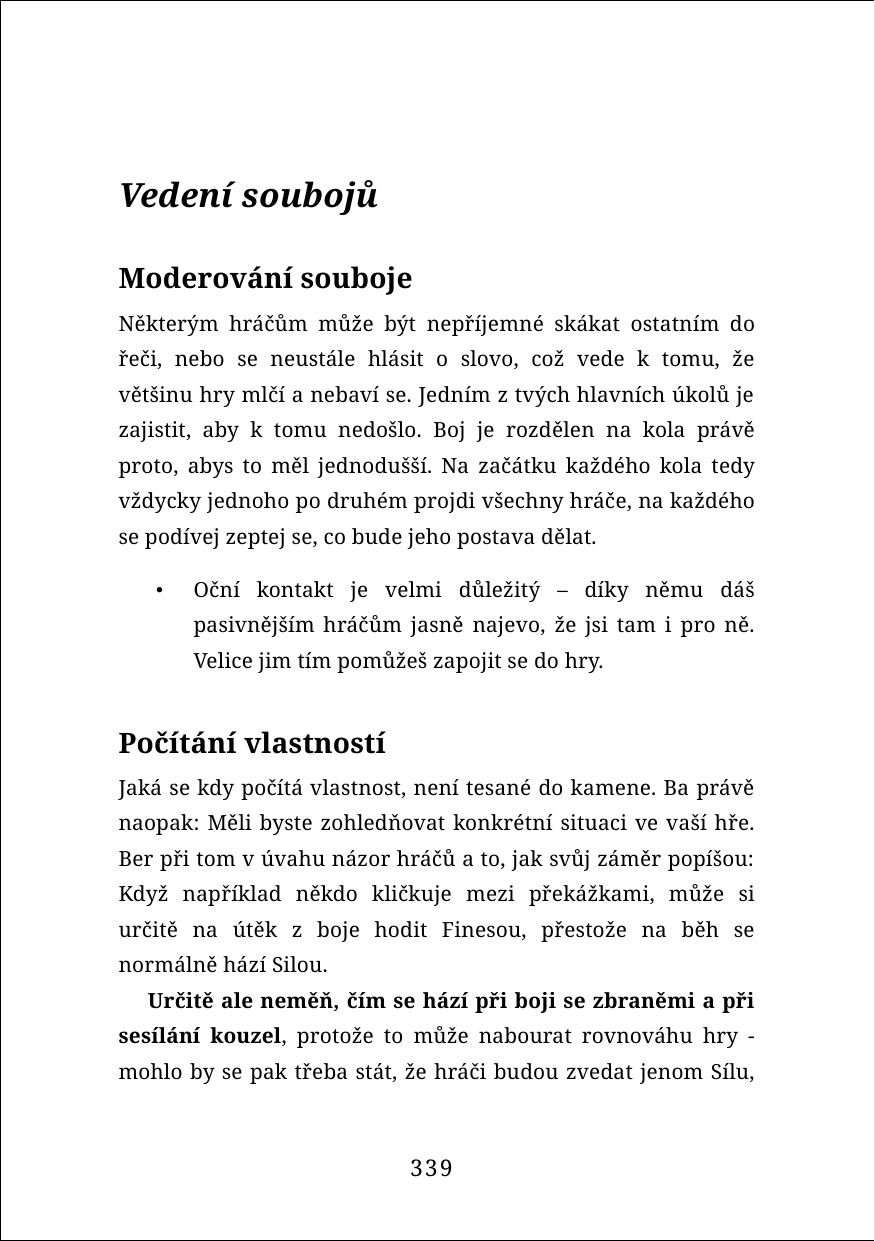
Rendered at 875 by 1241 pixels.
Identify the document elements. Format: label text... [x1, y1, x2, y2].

subtitle Moderování souboje [118, 258, 756, 297]
subtitle Vedení soubojů [118, 172, 756, 217]
text Některým hráčům může být nepříjemné skákat ostatním do řeči, nebo se neustále hlásit o slovo, což vede k tomu, že většinu hry mlčí a nebaví se. Jedním z tvých hlavních úkolů je zajistit, aby k tomu nedošlo. Boj je rozdělen na kola právě proto, abys to měl jednodušší. Na začátku každého kola tedy vždycky jednoho po druhém projdi všechny hráče, na každého se podívej zeptej se, co bude jeho postava dělat. [118, 309, 756, 550]
list Oční kontakt je velmi důležitý – díky němu dáš pasivnějším hráčům jasně najevo, že jsi tam i pro ně. Velice jim tím pomůžeš zapojit se do hry. [156, 575, 756, 674]
text Jaká se kdy počítá vlastnost, není tesané do kamene. Ba právě naopak: Měli byste zohledňovat konkrétní situaci ve vaší hře. Ber při tom v úvahu názor hráčů a to, jak svůj záměr popíšou: Když například někdo kličkuje mezi překážkami, může si určitě na útěk z boje hodit Finesou, přestože na běh se normálně hází Silou. Určitě ale neměň, čím se hází při boji se zbraněmi a při sesílání kouzel, protože to může nabourat rovnováhu hry - mohlo by se pak třeba stát, že hráči budou zvedat jenom Sílu, [118, 773, 756, 1086]
subtitle Počítání vlastností [118, 723, 756, 761]
